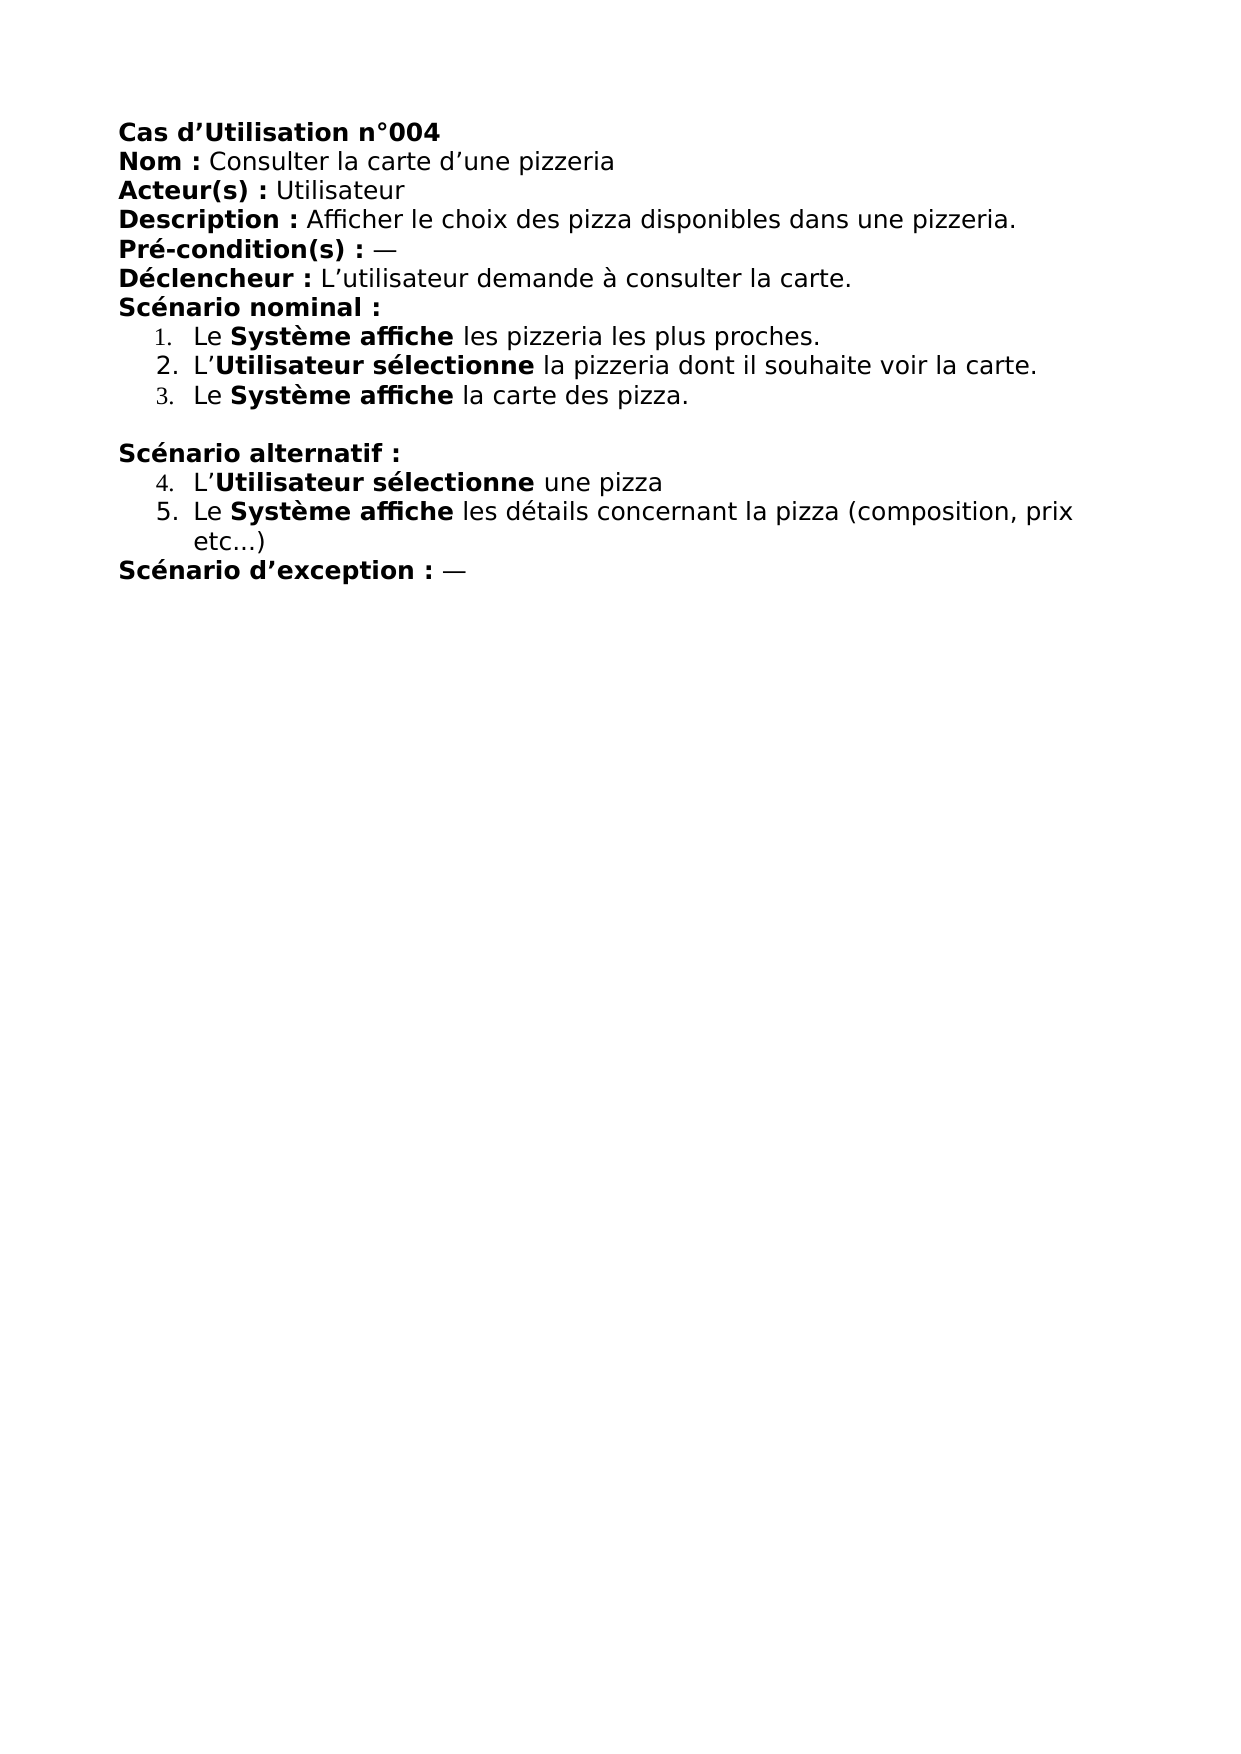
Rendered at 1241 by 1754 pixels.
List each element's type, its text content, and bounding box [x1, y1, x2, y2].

list Le Système affiche les détails concernant la pizza (composition, prix etc...) [156, 498, 1122, 556]
text Description : Afficher le choix des pizza disponibles dans une pizzeria. [118, 206, 1122, 235]
text Déclencheur : L’utilisateur demande à consulter la carte. [118, 264, 1122, 293]
list L’Utilisateur sélectionne la pizzeria dont il souhaite voir la carte. [156, 352, 1122, 381]
list Le Système affiche la carte des pizza. [156, 381, 1122, 410]
text Scénario alternatif : [118, 439, 1122, 468]
list Le Système affiche les pizzeria les plus proches. [153, 322, 1122, 352]
text Cas d’Utilisation n°004 [118, 118, 1122, 147]
text Scénario d’exception : — [118, 556, 1122, 585]
text Acteur(s) : Utilisateur [118, 176, 1122, 206]
text Nom : Consulter la carte d’une pizzeria [118, 147, 1122, 176]
text Scénario nominal : [118, 293, 1122, 322]
text Pré-condition(s) : — [118, 235, 1122, 264]
list L’Utilisateur sélectionne une pizza [156, 468, 1122, 498]
